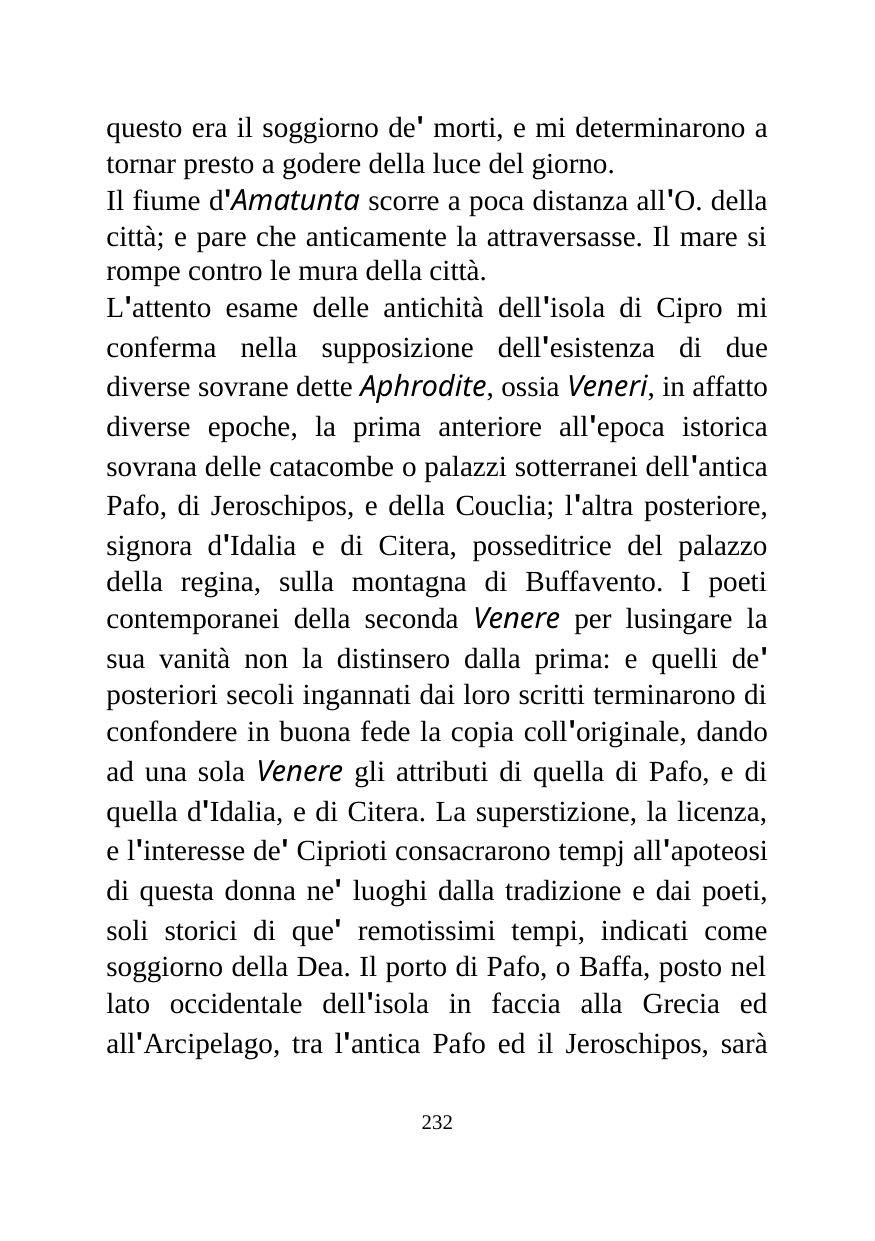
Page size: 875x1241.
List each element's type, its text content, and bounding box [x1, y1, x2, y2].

text Il fiume d'Amatunta scorre a poca distanza all'O. della città; e pare che anticamente la attraversasse. Il mare si rompe contro le mura della città. [106, 179, 768, 286]
text questo era il soggiorno de' morti, e mi determinarono a tornar presto a godere della luce del giorno. [106, 106, 768, 179]
text L'attento esame delle antichità dell'isola di Cipro mi conferma nella supposizione dell'esistenza di due diverse sovrane dette Aphrodite, ossia Veneri, in affatto diverse epoche, la prima anteriore all'epoca istorica sovrana delle catacombe o palazzi sotterranei dell'antica Pafo, di Jeroschipos, e della Couclia; l'altra posteriore, signora d'Idalia e di Citera, posseditrice del palazzo della regina, sulla montagna di Buffavento. I poeti contemporanei della seconda Venere per lusingare la sua vanità non la distinsero dalla prima: e quelli de' posteriori secoli ingannati dai loro scritti terminarono di confondere in buona fede la copia coll'originale, dando ad una sola Venere gli attributi di quella di Pafo, e di quella d'Idalia, e di Citera. La superstizione, la licenza, e l'interesse de' Ciprioti consacrarono tempj all'apoteosi di questa donna ne' luoghi dalla tradizione e dai poeti, soli storici di que' remotissimi tempi, indicati come soggiorno della Dea. Il porto di Pafo, o Baffa, posto nel lato occidentale dell'isola in faccia alla Grecia ed all'Arcipelago, tra l'antica Pafo ed il Jeroschipos, sarà [106, 286, 768, 1062]
